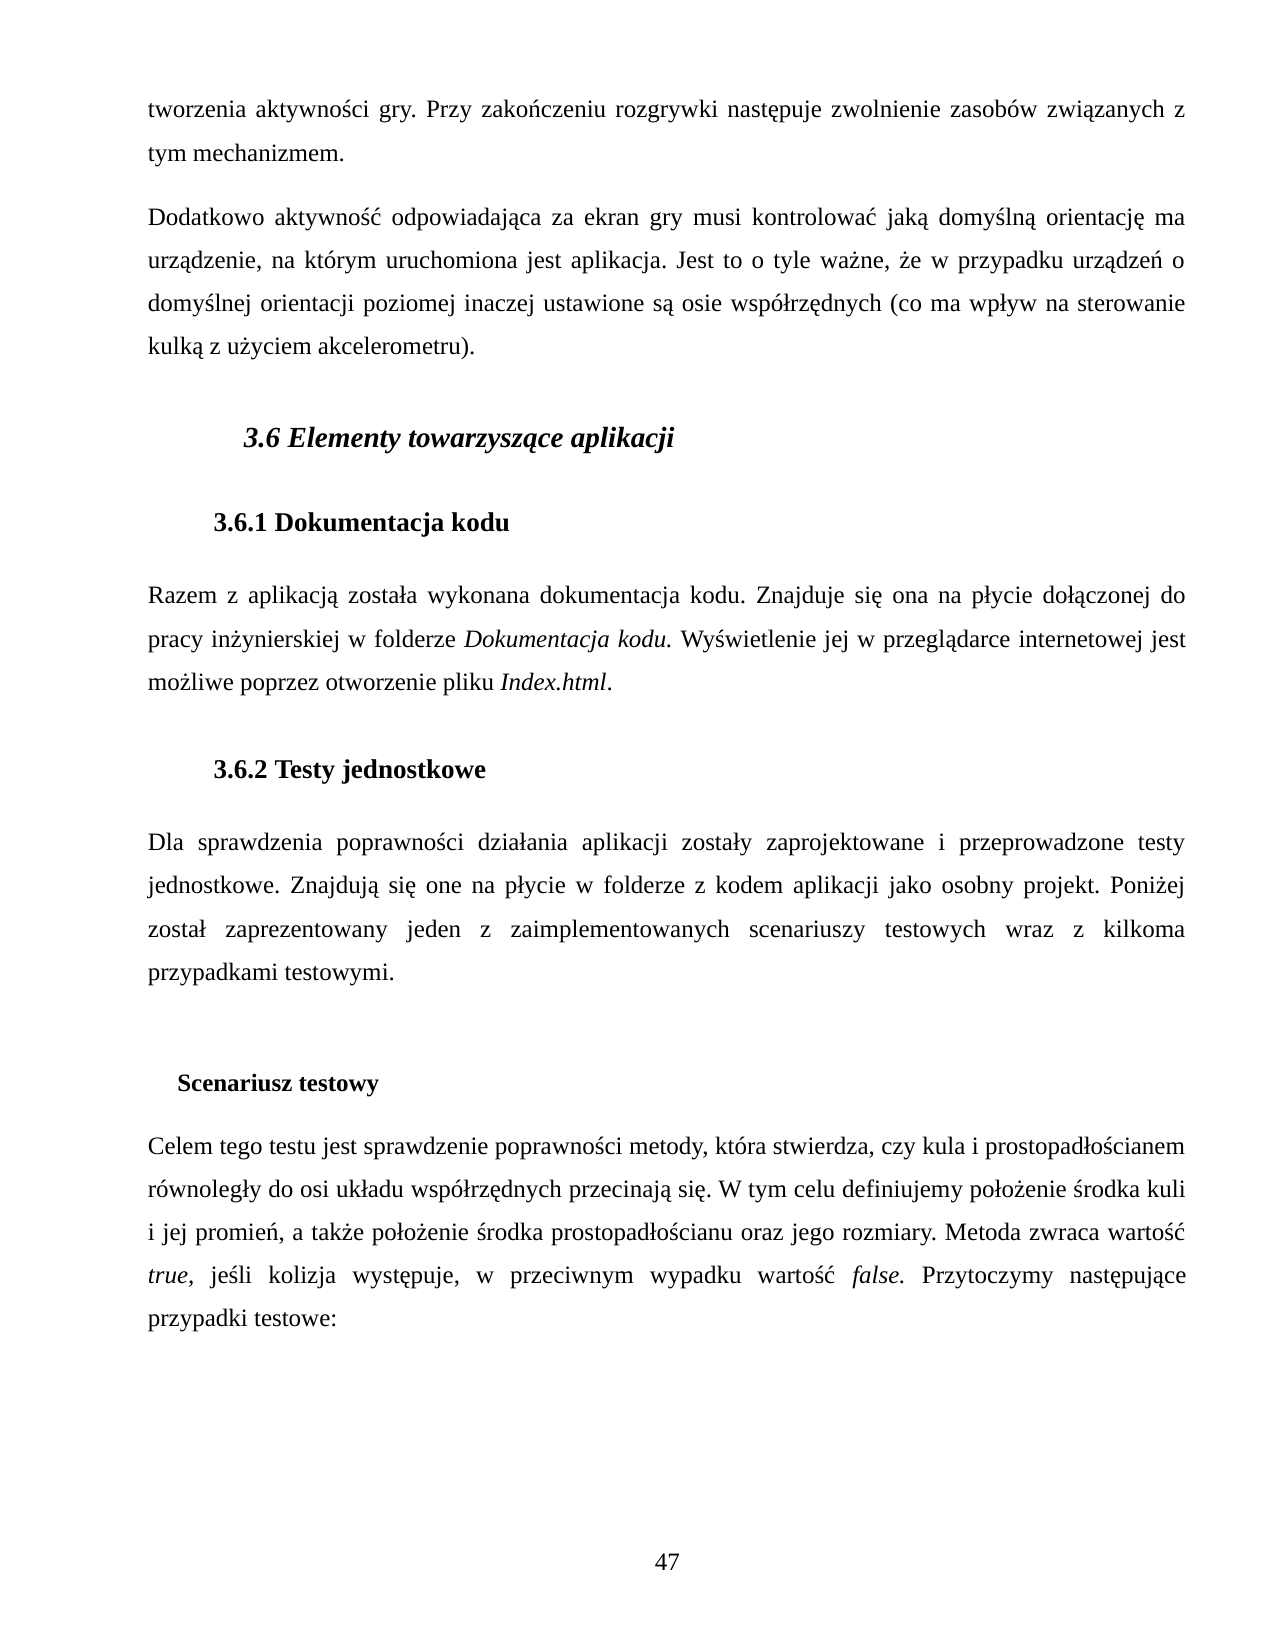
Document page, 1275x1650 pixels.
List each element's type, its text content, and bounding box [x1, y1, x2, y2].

subtitle Testy jednostkowe [207, 753, 1186, 784]
subtitle Scenariusz testowy [177, 1068, 1186, 1097]
text Dodatkowo aktywność odpowiadająca za ekran gry musi kontrolować jaką domyślną orientację ma urządzenie, na którym uruchomiona jest aplikacja. Jest to o tyle ważne, że w przypadku urządzeń o domyślnej orientacji poziomej inaczej ustawione są osie współrzędnych (co ma wpływ na sterowanie kulką z użyciem akcelerometru). [148, 202, 1186, 360]
text Razem z aplikacją została wykonana dokumentacja kodu. Znajduje się ona na płycie dołączonej do pracy inżynierskiej w folderze Dokumentacja kodu. Wyświetlenie jej w przeglądarce internetowej jest możliwe poprzez otworzenie pliku Index.html. [148, 581, 1186, 696]
subtitle Dokumentacja kodu [207, 506, 1186, 537]
text Dla sprawdzenia poprawności działania aplikacji zostały zaprojektowane i przeprowadzone testy jednostkowe. Znajdują się one na płycie w folderze z kodem aplikacji jako osobny projekt. Poniżej został zaprezentowany jeden z zaimplementowanych scenariuszy testowych wraz z kilkoma przypadkami testowymi. [148, 827, 1186, 986]
text Celem tego testu jest sprawdzenie poprawności metody, która stwierdza, czy kula i prostopadłościanem równoległy do osi układu współrzędnych przecinają się. W tym celu definiujemy położenie środka kuli i jej promień, a także położenie środka prostopadłościanu oraz jego rozmiary. Metoda zwraca wartość true, jeśli kolizja występuje, w przeciwnym wypadku wartość false. Przytoczymy następujące przypadki testowe: [148, 1131, 1186, 1332]
subtitle Elementy towarzyszące aplikacji [236, 420, 1186, 453]
text tworzenia aktywności gry. Przy zakończeniu rozgrywki następuje zwolnienie zasobów związanych z tym mechanizmem. [148, 94, 1186, 166]
